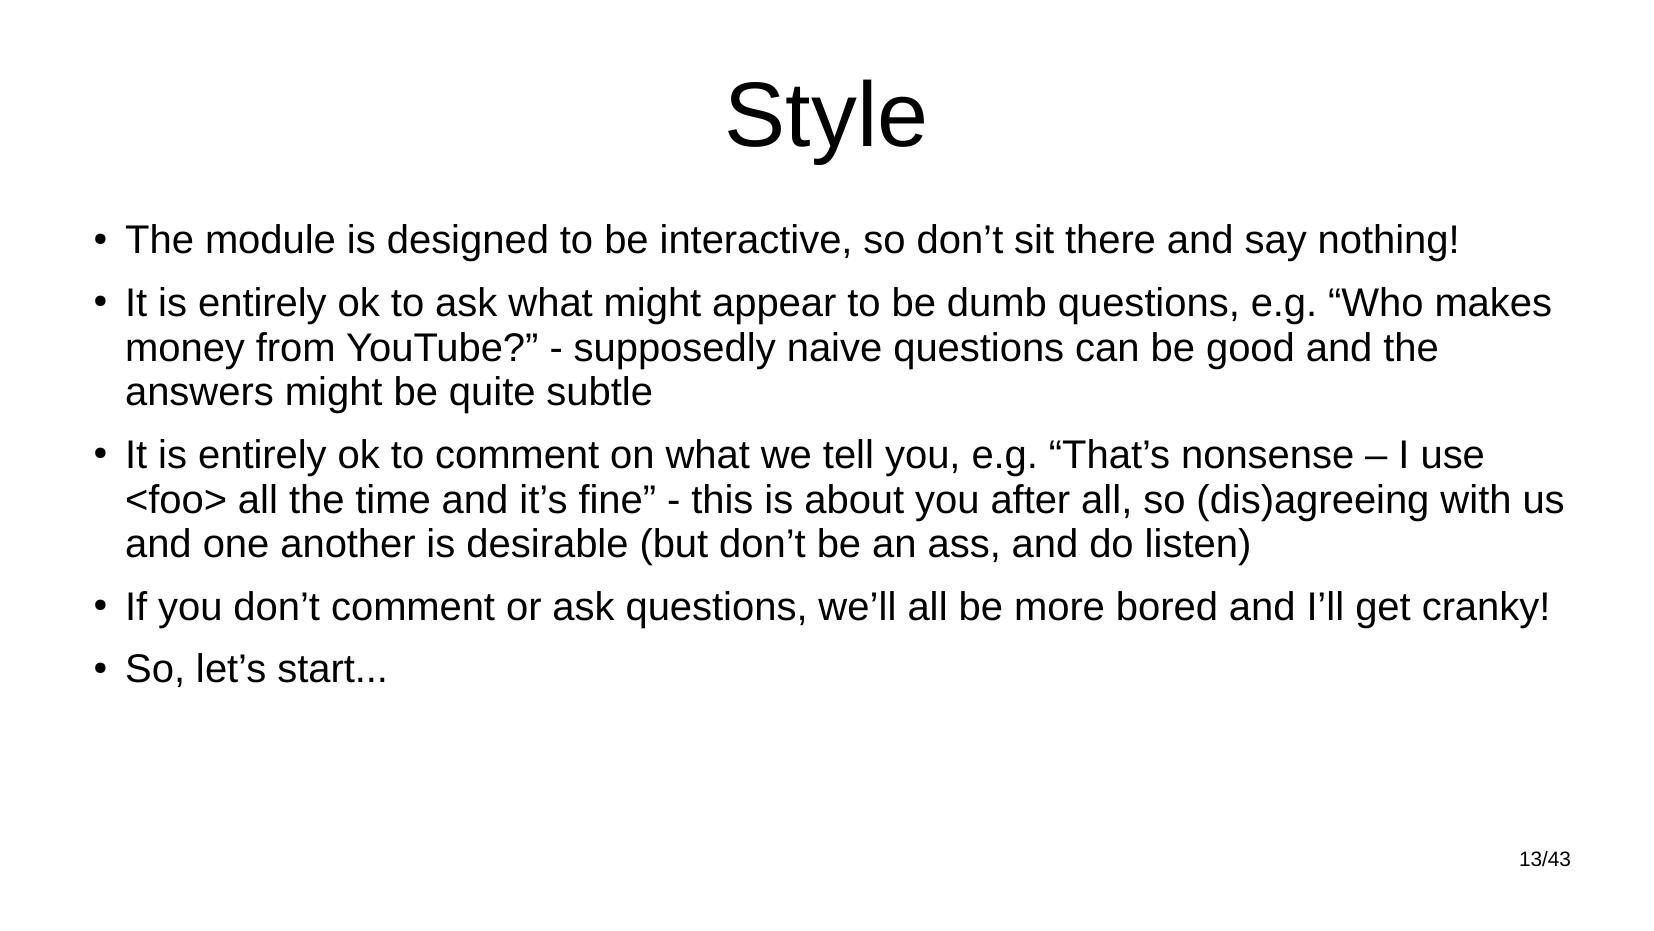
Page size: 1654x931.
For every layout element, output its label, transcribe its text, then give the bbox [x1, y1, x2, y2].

list The module is designed to be interactive, so don’t sit there and say nothing! It is entirely ok to ask what might appear to be dumb questions, e.g. “Who makes money from YouTube?” - supposedly naive questions can be good and the answers might be quite subtle It is entirely ok to comment on what we tell you, e.g. “That’s nonsense – I use <foo> all the time and it’s fine” - this is about you after all, so (dis)agreeing with us and one another is desirable (but don’t be an ass, and do listen) If you don’t comment or ask questions, we’ll all be more bored and I’ll get cranky! So, let’s start... [82, 217, 1571, 758]
title Style [82, 37, 1571, 193]
